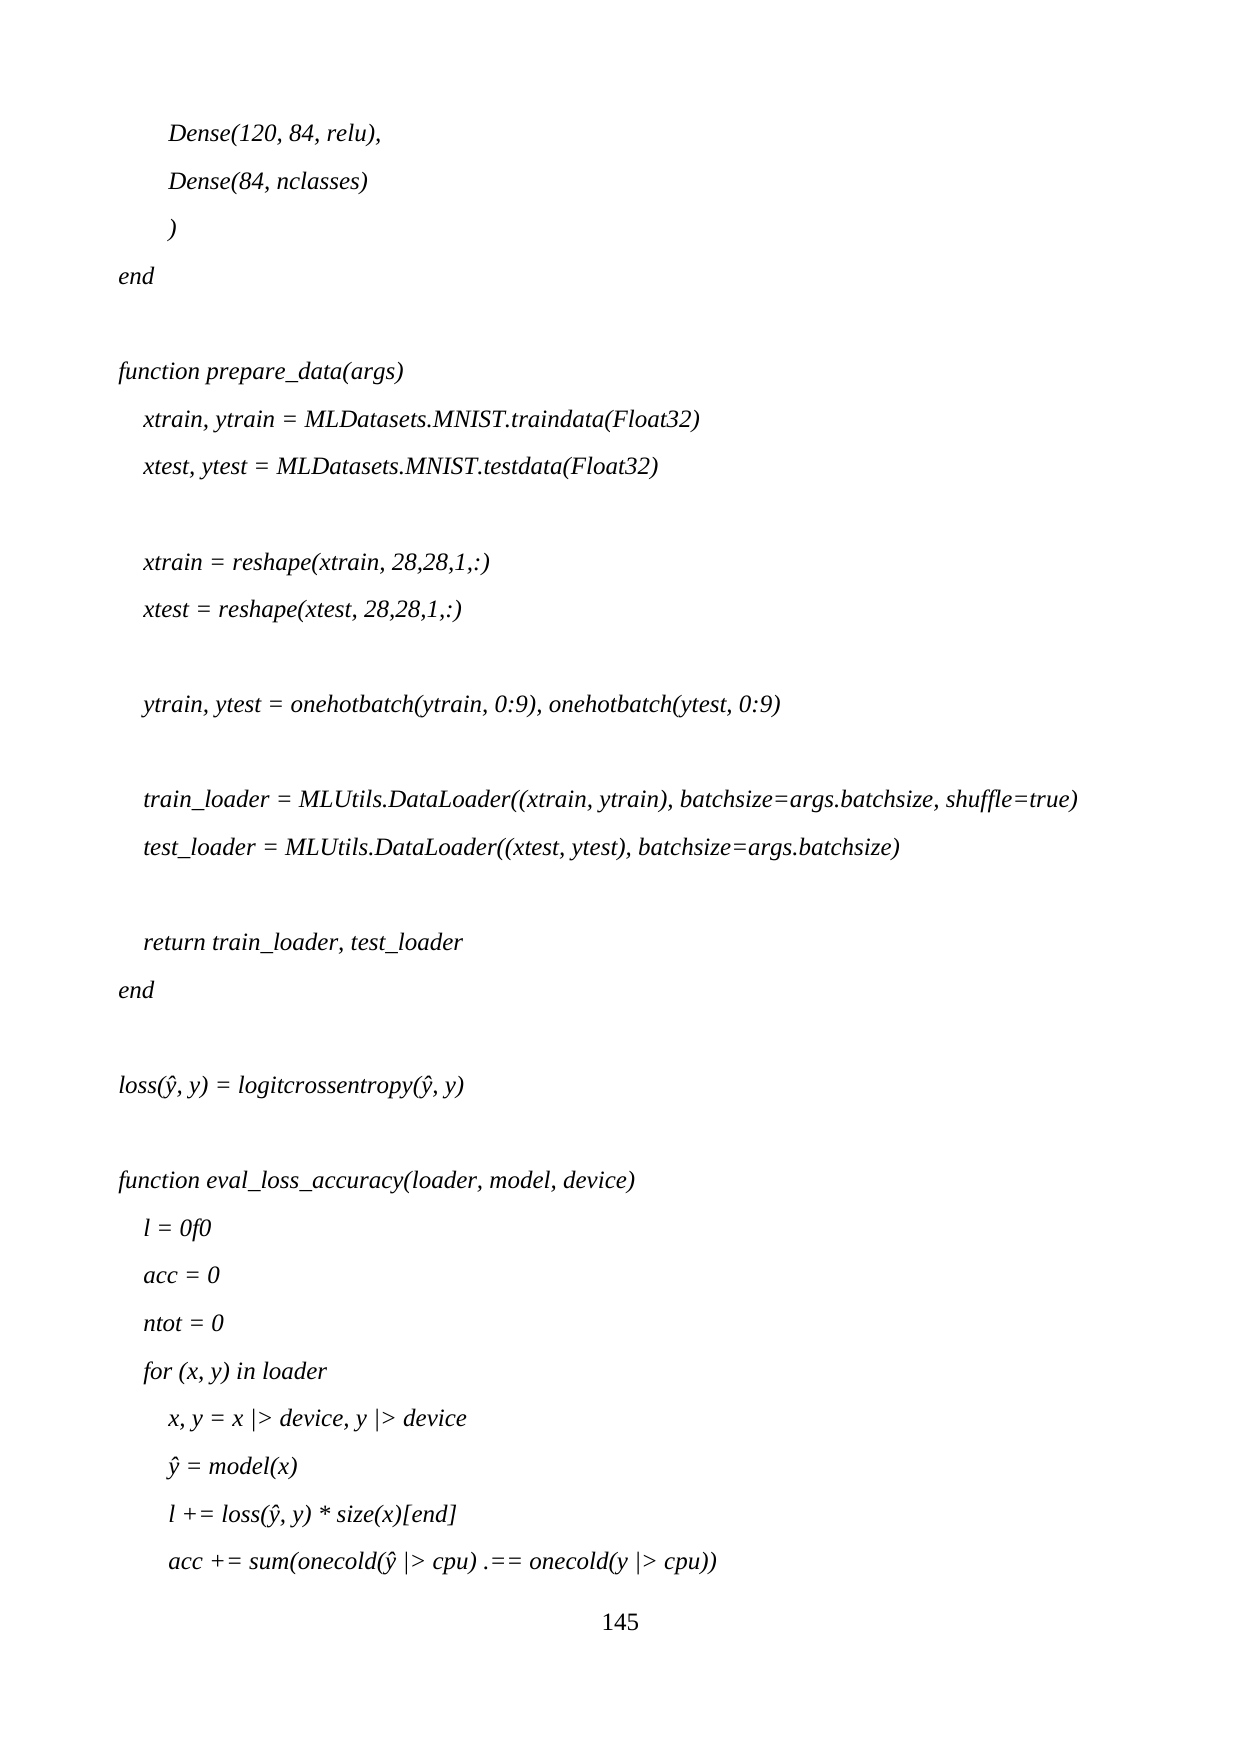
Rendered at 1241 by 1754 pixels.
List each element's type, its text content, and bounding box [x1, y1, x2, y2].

text acc += sum(onecold(ŷ |> cpu) .== onecold(y |> cpu)) [118, 1546, 1122, 1575]
text ) [118, 213, 1122, 242]
text end [118, 261, 1122, 290]
text x, y = x |> device, y |> device [118, 1403, 1122, 1432]
text xtest = reshape(xtest, 28,28,1,:) [118, 594, 1122, 623]
text l += loss(ŷ, y) * size(x)[end] [118, 1499, 1122, 1527]
text Dense(120, 84, relu), [118, 118, 1122, 147]
text ntot = 0 [118, 1308, 1122, 1337]
text end [118, 975, 1122, 1004]
text loss(ŷ, y) = logitcrossentropy(ŷ, y) [118, 1070, 1122, 1099]
text function eval_loss_accuracy(loader, model, device) [118, 1165, 1122, 1194]
text xtrain, ytrain = MLDatasets.MNIST.traindata(Float32) [118, 404, 1122, 432]
text ytrain, ytest = onehotbatch(ytrain, 0:9), onehotbatch(ytest, 0:9) [118, 689, 1122, 718]
text acc = 0 [118, 1261, 1122, 1289]
text function prepare_data(args) [118, 356, 1122, 385]
text xtest, ytest = MLDatasets.MNIST.testdata(Float32) [118, 451, 1122, 480]
text ŷ = model(x) [118, 1451, 1122, 1480]
text xtrain = reshape(xtrain, 28,28,1,:) [118, 547, 1122, 575]
text Dense(84, nclasses) [118, 166, 1122, 194]
text train_loader = MLUtils.DataLoader((xtrain, ytrain), batchsize=args.batchsize, shuffle=true) [118, 784, 1122, 813]
text return train_loader, test_loader [118, 927, 1122, 956]
text l = 0f0 [118, 1213, 1122, 1242]
text test_loader = MLUtils.DataLoader((xtest, ytest), batchsize=args.batchsize) [118, 832, 1122, 861]
text for (x, y) in loader [118, 1356, 1122, 1384]
